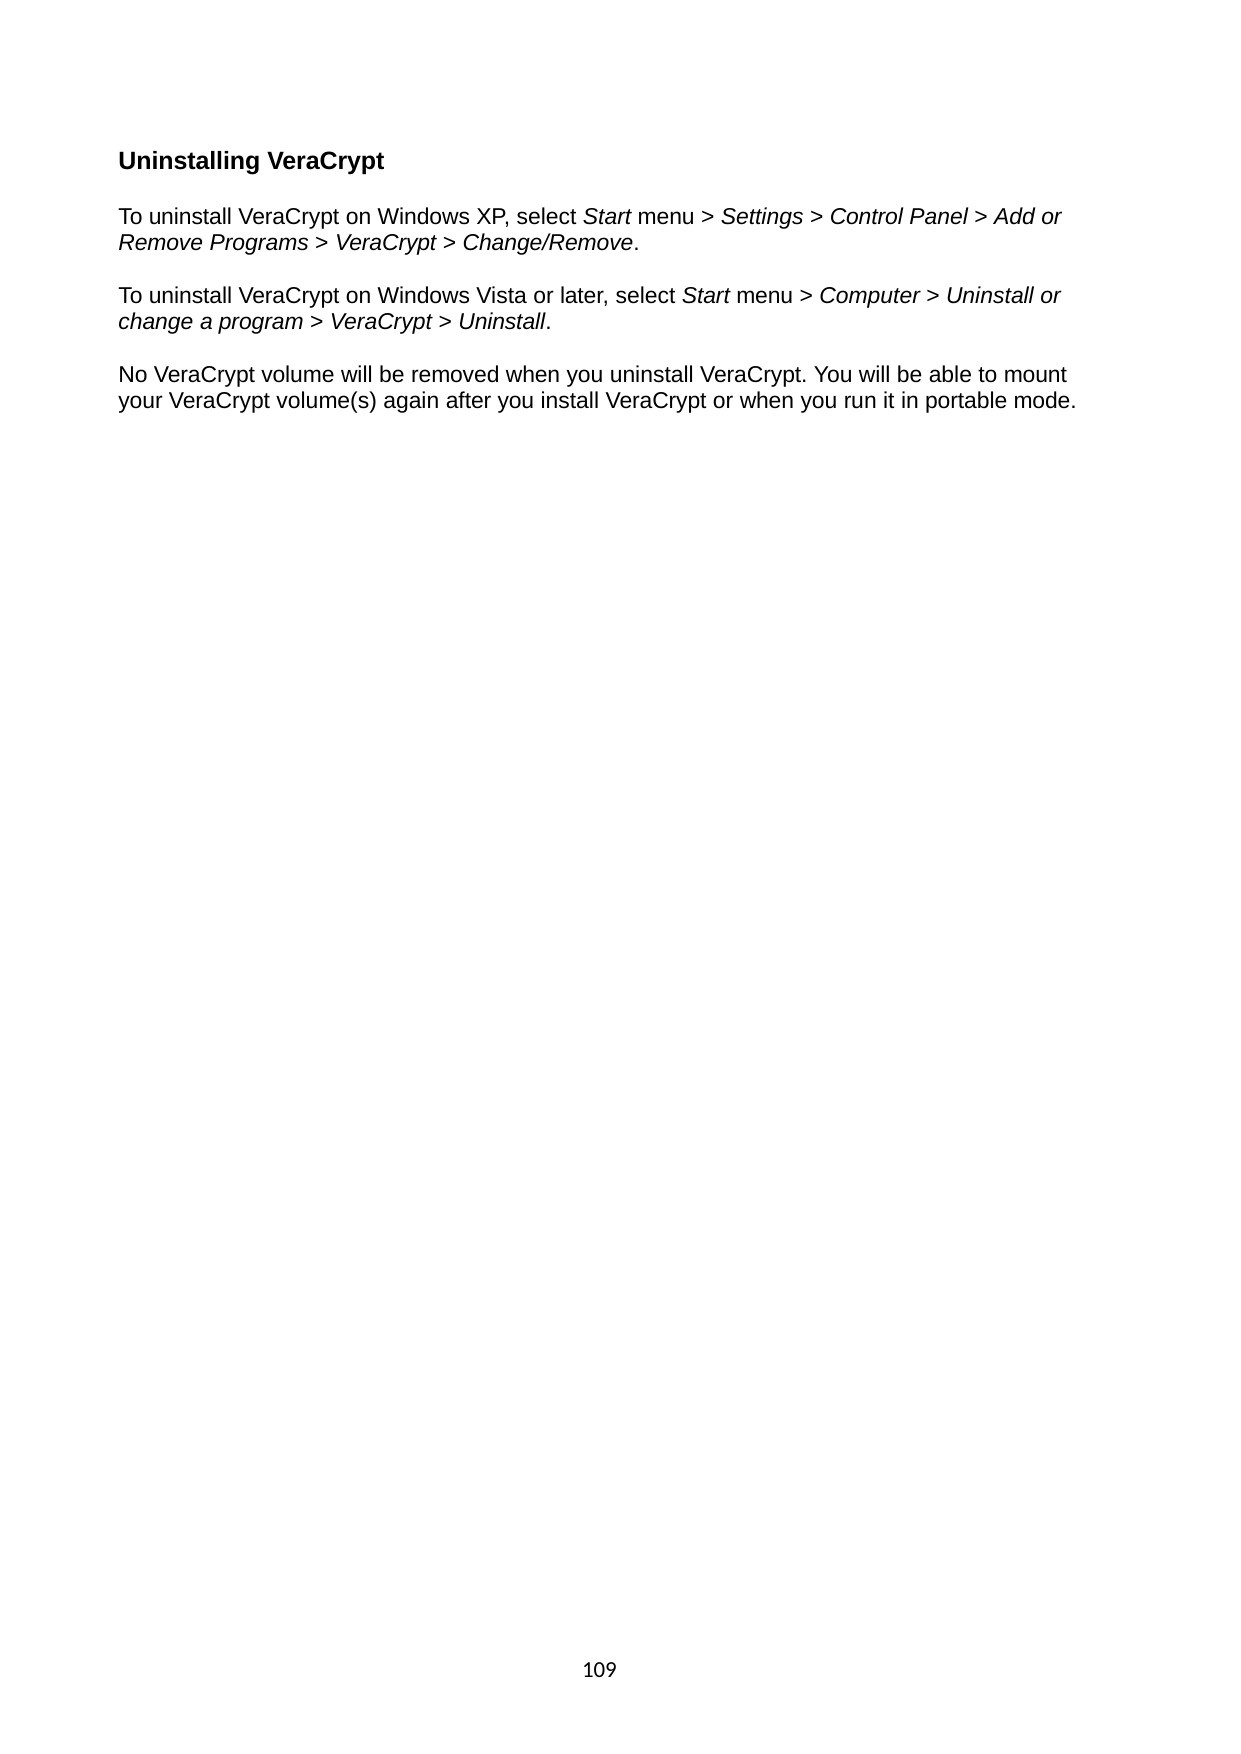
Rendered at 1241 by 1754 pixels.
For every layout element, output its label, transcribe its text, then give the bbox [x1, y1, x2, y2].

text To uninstall VeraCrypt on Windows Vista or later, select Start menu > Computer > Uninstall or change a program > VeraCrypt > Uninstall. [118, 282, 1092, 334]
text To uninstall VeraCrypt on Windows XP, select Start menu > Settings > Control Panel > Add or Remove Programs > VeraCrypt > Change/Remove. [118, 203, 1071, 256]
text No VeraCrypt volume will be removed when you uninstall VeraCrypt. You will be able to mount your VeraCrypt volume(s) again after you install VeraCrypt or when you run it in portable mode. [118, 361, 1092, 414]
subtitle Uninstalling VeraCrypt [118, 146, 1092, 174]
